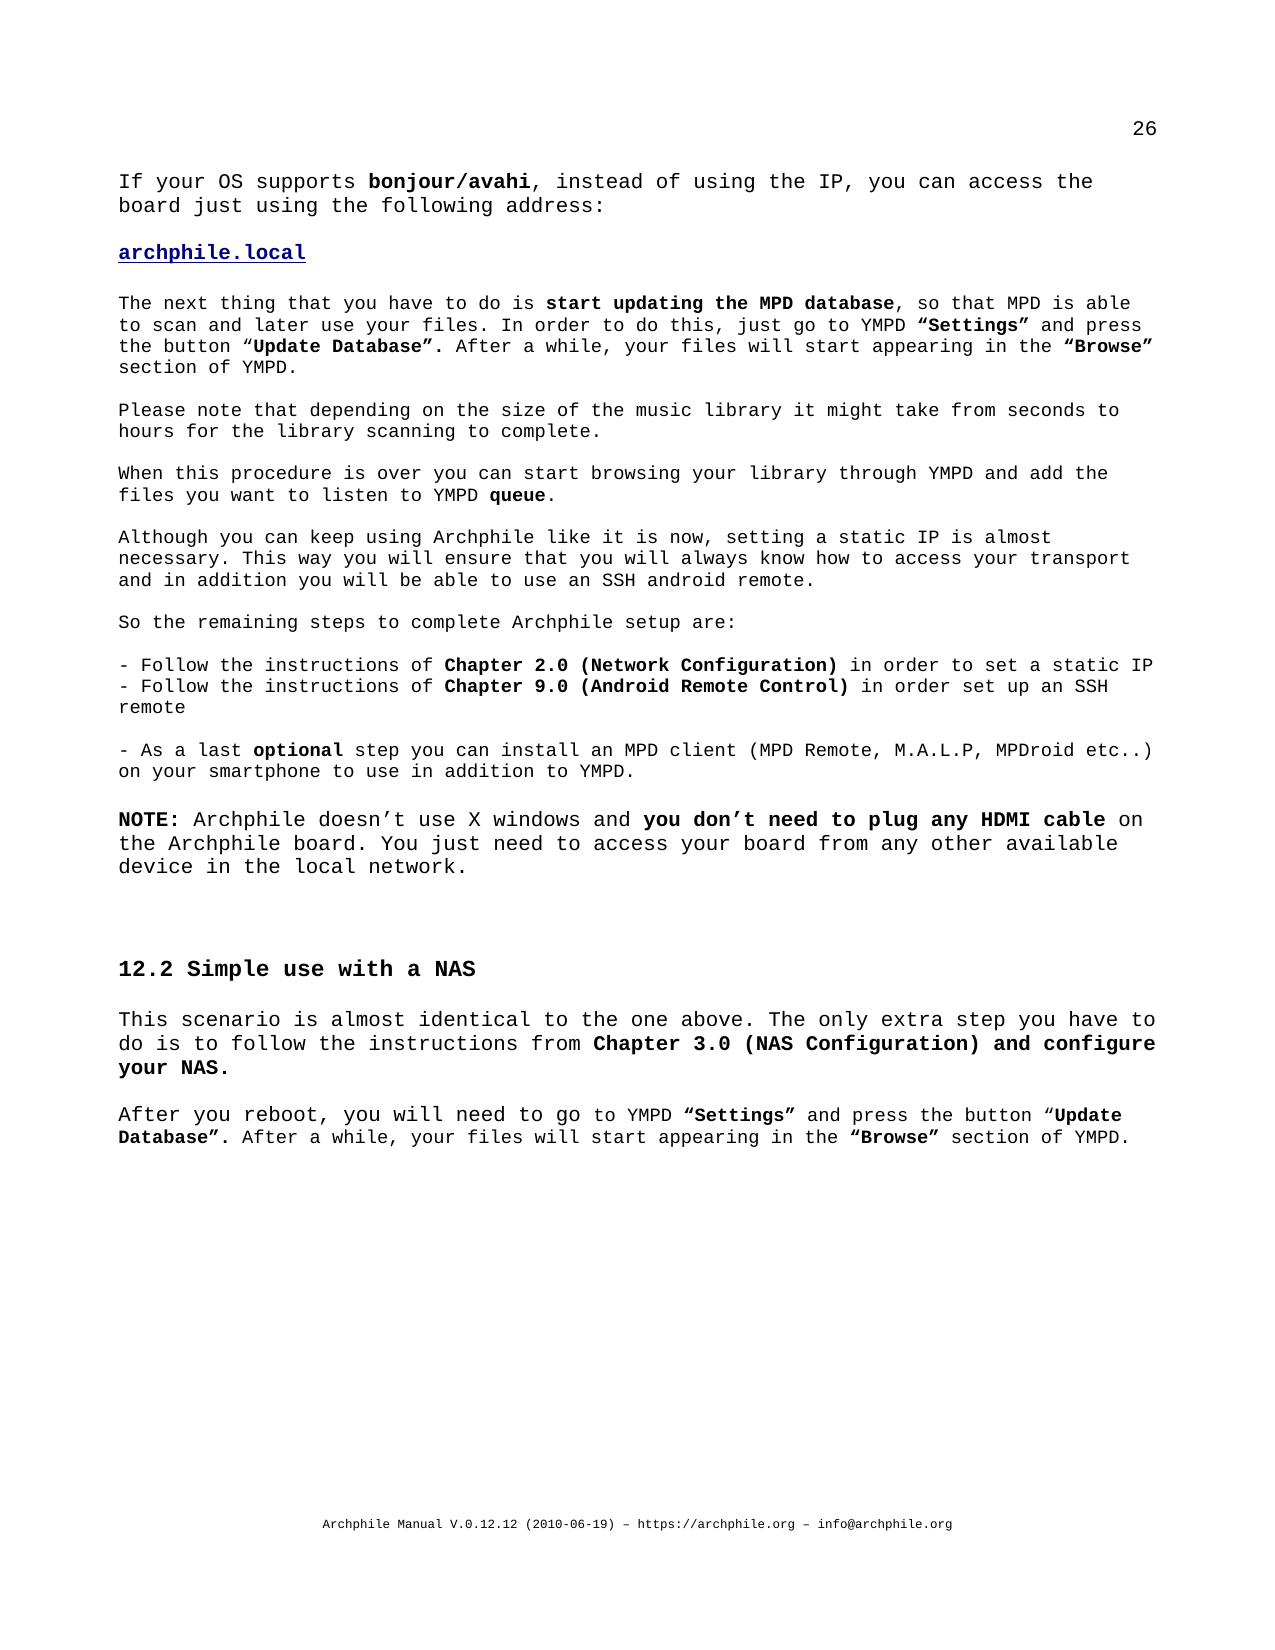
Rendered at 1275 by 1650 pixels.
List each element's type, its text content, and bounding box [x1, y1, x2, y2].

text The next thing that you have to do is start updating the MPD database, so that MPD is able to scan and later use your files. In order to do this, just go to YMPD “Settings” and press the button “Update Database”. After a while, your files will start appearing in the “Browse” section of YMPD. [118, 294, 1157, 379]
text NOTE: Archphile doesn’t use X windows and you don’t need to plug any HDMI cable on the Archphile board. You just need to access your board from any other available device in the local network. [118, 809, 1157, 880]
text This scenario is almost identical to the one above. The only extra step you have to do is to follow the instructions from Chapter 3.0 (NAS Configuration) and configure your NAS. [118, 1009, 1157, 1080]
text - Follow the instructions of Chapter 2.0 (Network Configuration) in order to set a static IP [118, 655, 1157, 677]
text When this procedure is over you can start browsing your library through YMPD and add the files you want to listen to YMPD queue. [118, 464, 1157, 507]
text archphile.local [118, 242, 1157, 266]
text So the remaining steps to complete Archphile setup are: [118, 613, 1157, 634]
text 12.2 Simple use with a NAS [118, 958, 1157, 983]
text After you reboot, you will need to go to YMPD “Settings” and press the button “Update Database”. After a while, your files will start appearing in the “Browse” section of YMPD. [118, 1104, 1157, 1149]
text Although you can keep using Archphile like it is now, setting a static IP is almost necessary. This way you will ensure that you will always know how to access your transport and in addition you will be able to use an SSH android remote. [118, 528, 1157, 592]
text - As a last optional step you can install an MPD client (MPD Remote, M.A.L.P, MPDroid etc..) on your smartphone to use in addition to YMPD. [118, 740, 1157, 783]
text - Follow the instructions of Chapter 9.0 (Android Remote Control) in order set up an SSH remote [118, 677, 1157, 719]
text If your OS supports bonjour/avahi, instead of using the IP, you can access the board just using the following address: [118, 171, 1157, 218]
text Please note that depending on the size of the music library it might take from seconds to hours for the library scanning to complete. [118, 400, 1157, 443]
